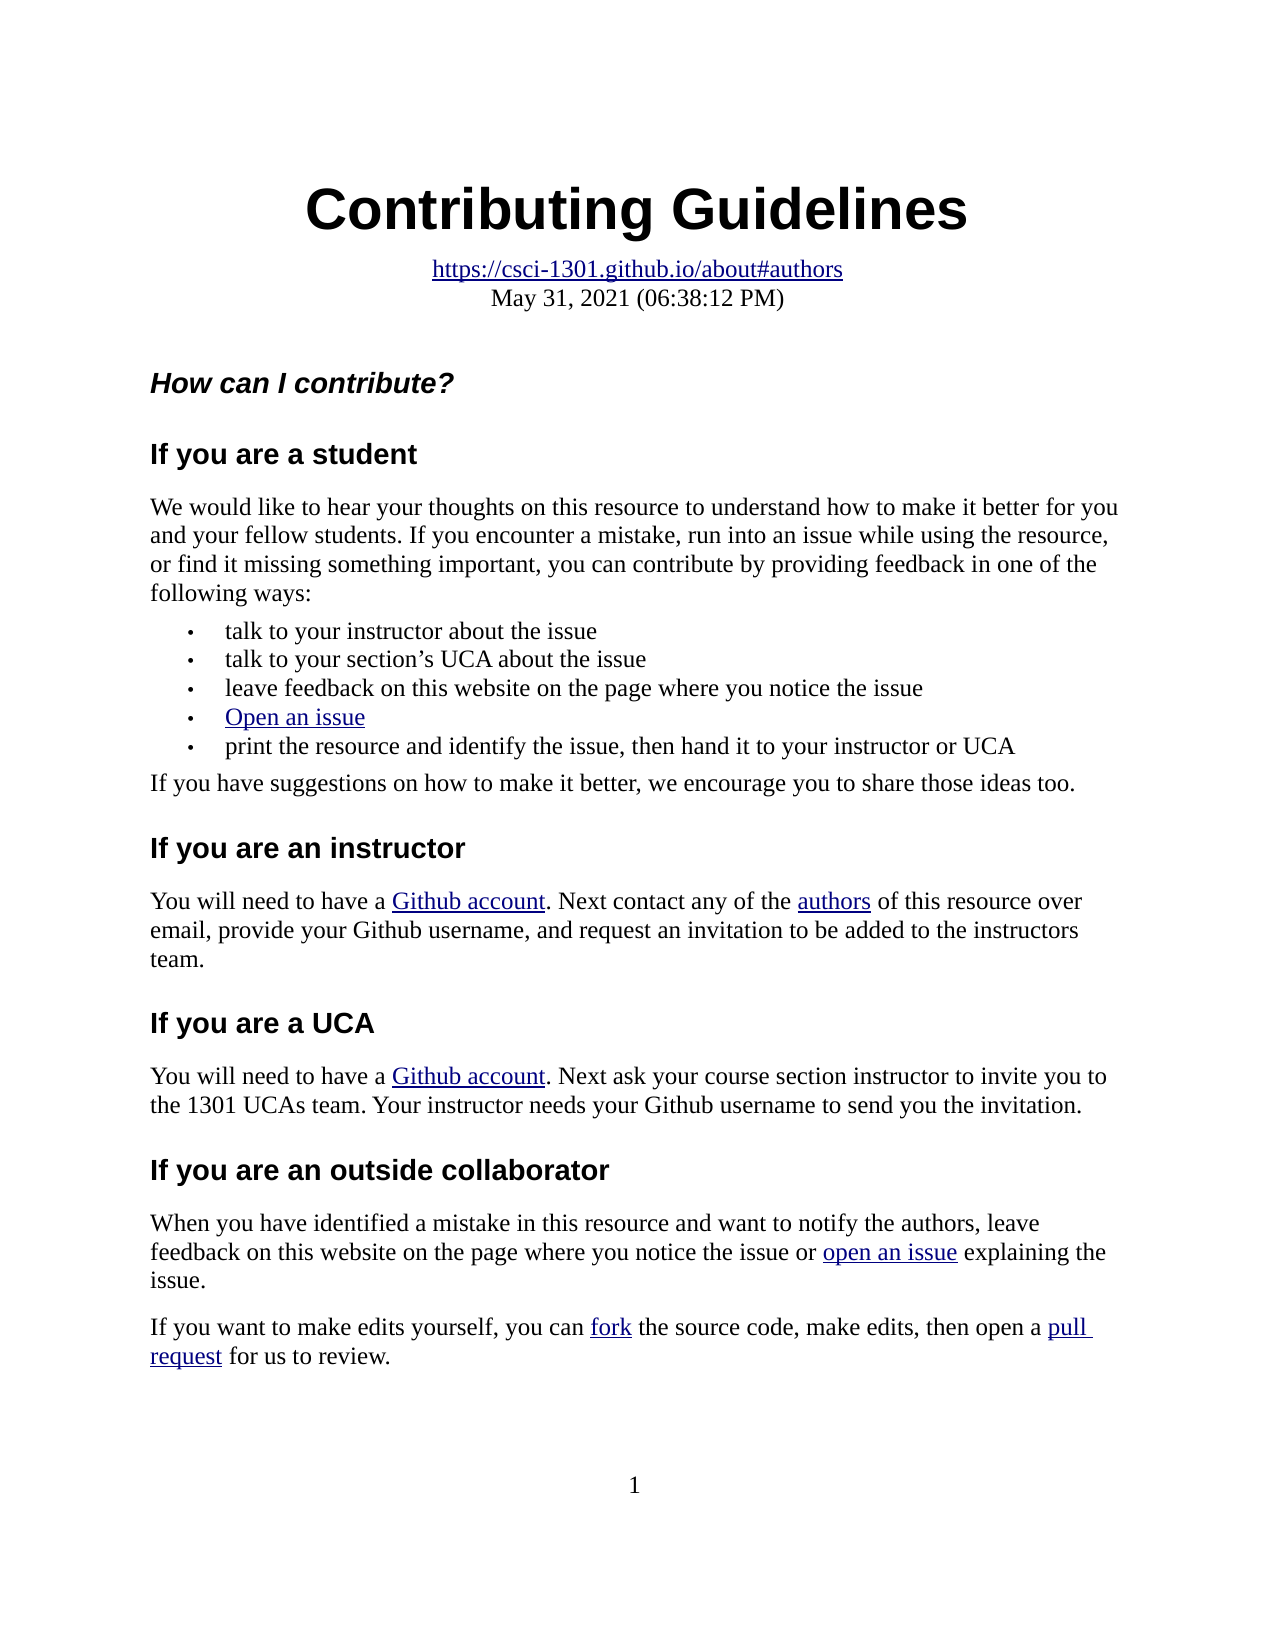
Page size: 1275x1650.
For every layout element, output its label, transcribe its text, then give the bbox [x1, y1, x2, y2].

list leave feedback on this website on the page where you notice the issue [187, 673, 1125, 702]
text When you have identified a mistake in this resource and want to notify the authors, leave feedback on this website on the page where you notice the issue or open an issue explaining the issue. [150, 1208, 1125, 1294]
subtitle If you are an instructor [150, 831, 1125, 865]
subtitle If you are a UCA [150, 1006, 1125, 1040]
list print the resource and identify the issue, then hand it to your instructor or UCA [187, 731, 1125, 759]
list Open an issue [187, 702, 1125, 731]
subtitle How can I contribute? [150, 366, 1125, 399]
text You will need to have a Github account. Next contact any of the authors of this resource over email, provide your Github username, and request an invitation to be added to the instructors team. [150, 886, 1125, 972]
text You will need to have a Github account. Next ask your course section instructor to invite you to the 1301 UCAs team. Your instructor needs your Github username to send you the invitation. [150, 1061, 1125, 1119]
text May 31, 2021 (06:38:12 PM) [150, 283, 1125, 312]
list talk to your instructor about the issue [187, 616, 1125, 644]
text If you have suggestions on how to make it better, we encourage you to share those ideas too. [150, 768, 1125, 797]
text We would like to hear your thoughts on this resource to understand how to make it better for you and your fellow students. If you encounter a mistake, run into an issue while using the resource, or find it missing something important, you can contribute by providing feedback in one of the following ways: [150, 492, 1125, 607]
text https://csci-1301.github.io/about#authors [150, 254, 1125, 283]
text If you want to make edits yourself, you can fork the source code, make edits, then open a pull request for us to review. [150, 1312, 1125, 1369]
list talk to your section’s UCA about the issue [187, 644, 1125, 673]
subtitle If you are a student [150, 437, 1125, 470]
title Contributing Guidelines [150, 175, 1125, 242]
subtitle If you are an outside collaborator [150, 1153, 1125, 1186]
